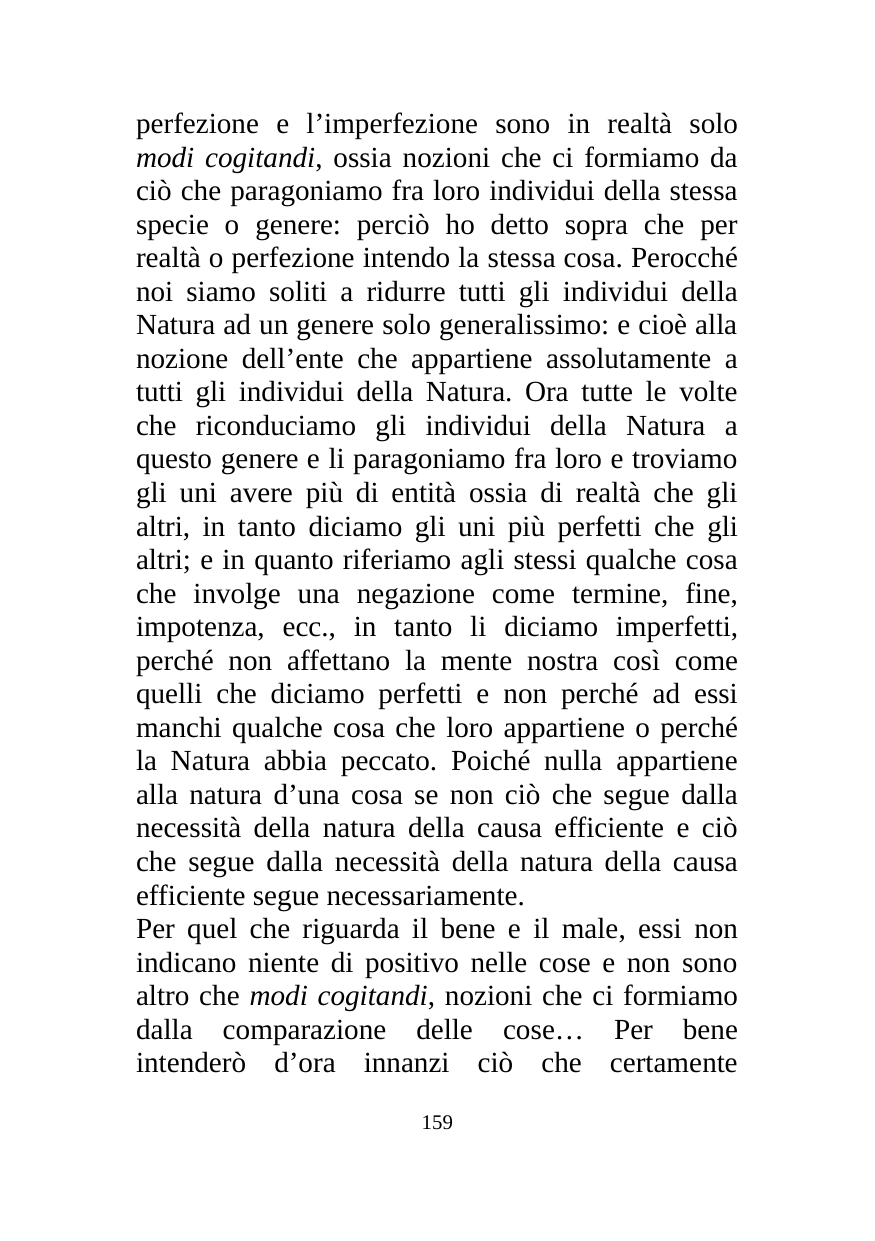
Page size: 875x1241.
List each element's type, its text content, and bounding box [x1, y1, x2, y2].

text perfezione e l’imperfezione sono in realtà solo modi cogitandi, ossia nozioni che ci formiamo da ciò che paragoniamo fra loro individui della stessa specie o genere: perciò ho detto sopra che per realtà o perfezione intendo la stessa cosa. Perocché noi siamo soliti a ridurre tutti gli individui della Natura ad un genere solo generalissimo: e cioè alla nozione dell’ente che appartiene assolutamente a tutti gli individui della Natura. Ora tutte le volte che riconduciamo gli individui della Natura a questo genere e li paragoniamo fra loro e troviamo gli uni avere più di entità ossia di realtà che gli altri, in tanto diciamo gli uni più perfetti che gli altri; e in quanto riferiamo agli stessi qualche cosa che involge una negazione come termine, fine, impotenza, ecc., in tanto li diciamo imperfetti, perché non affettano la mente nostra così come quelli che diciamo perfetti e non perché ad essi manchi qualche cosa che loro appartiene o perché la Natura abbia peccato. Poiché nulla appartiene alla natura d’una cosa se non ciò che segue dalla necessità della natura della causa efficiente e ciò che segue dalla necessità della natura della causa efficiente segue necessariamente. [136, 106, 738, 911]
text Per quel che riguarda il bene e il male, essi non indicano niente di positivo nelle cose e non sono altro che modi cogitandi, nozioni che ci formiamo dalla comparazione delle cose… Per bene intenderò d’ora innanzi ciò che certamente [136, 911, 738, 1079]
